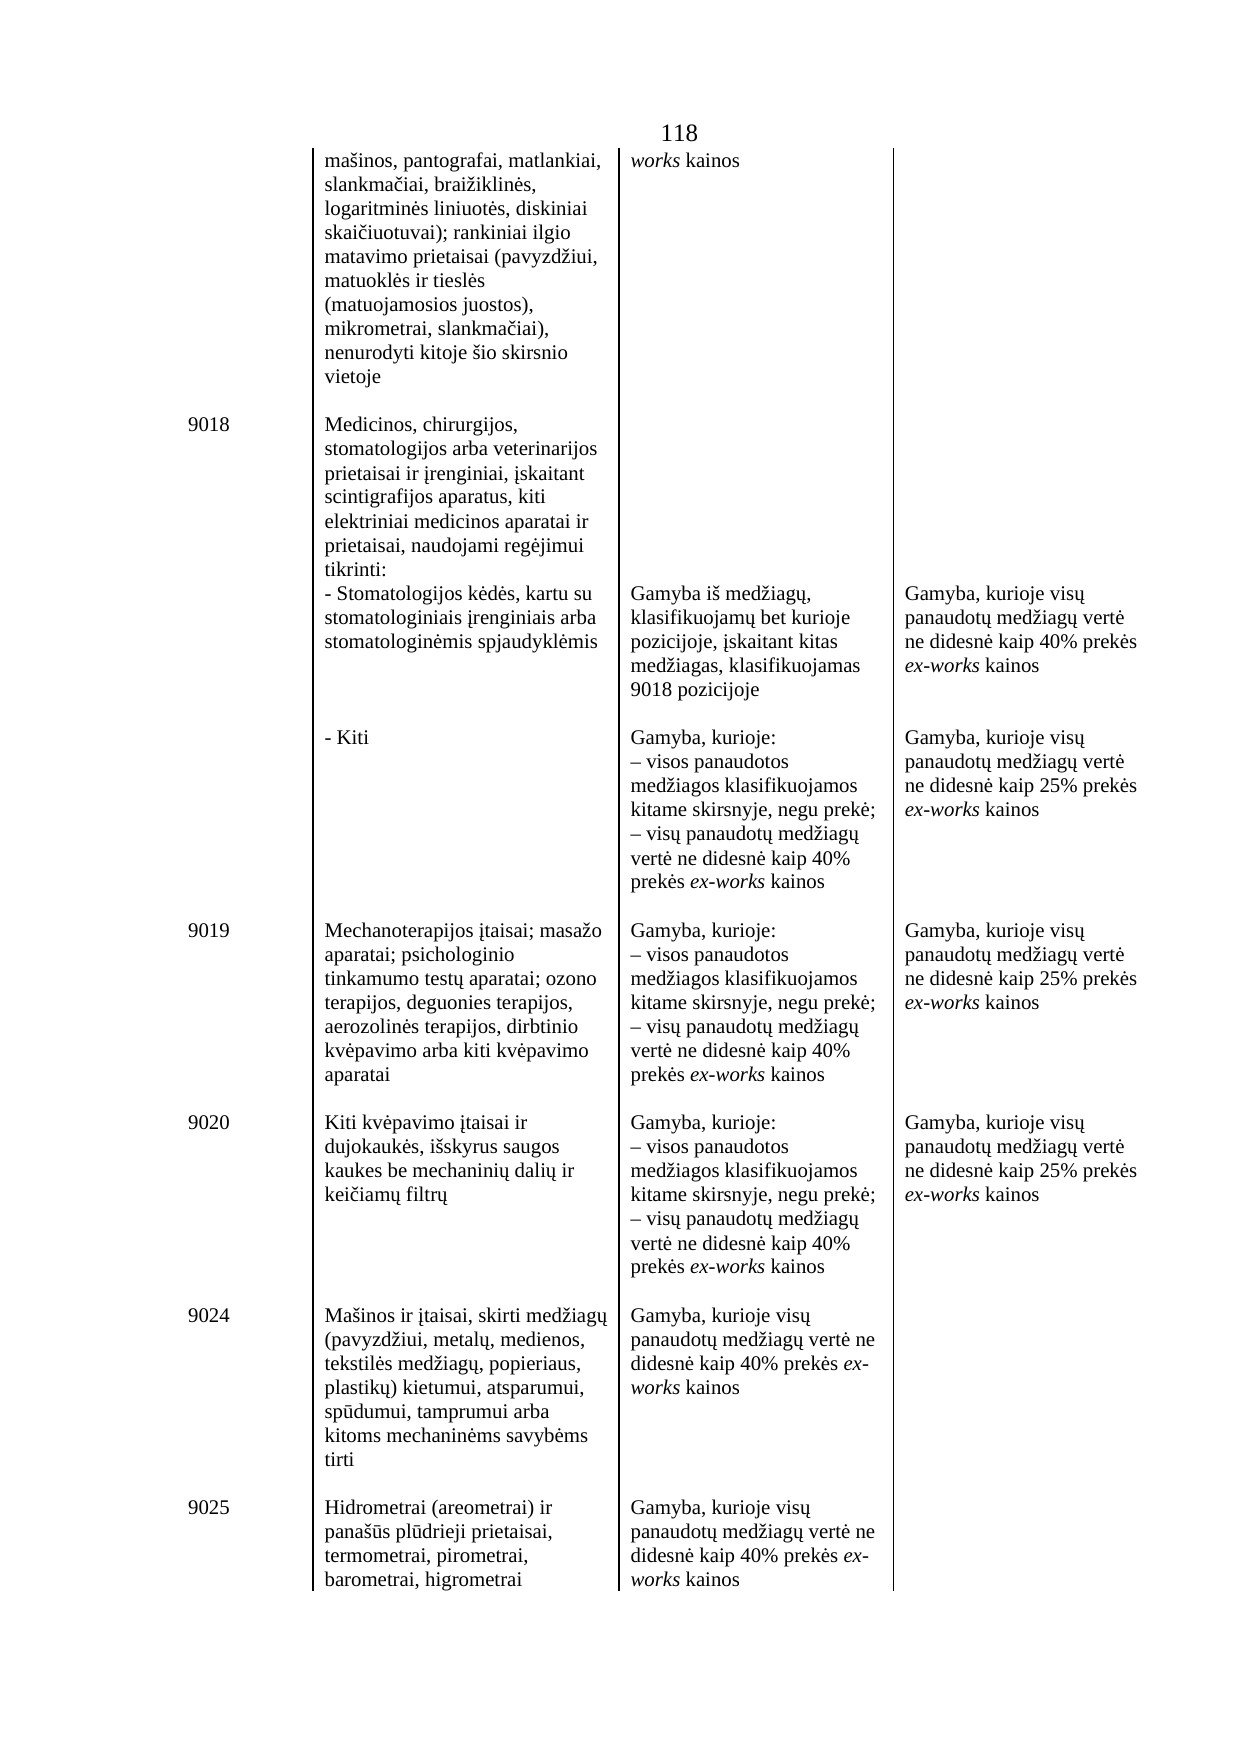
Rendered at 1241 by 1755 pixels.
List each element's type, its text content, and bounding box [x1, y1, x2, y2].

table_cell works kainos [620, 148, 893, 412]
table_cell Mašinos ir įtaisai, skirti medžiagų (pavyzdžiui, metalų, medienos, tekstilės medžiagų, popieriaus, plastikų) kietumui, atsparumui, spūdumui, tamprumui arba kitoms mechaninėms savybėms tirti [314, 1303, 618, 1495]
table_cell [1165, 581, 1171, 725]
table_cell Gamyba iš medžiagų, klasifikuojamų bet kurioje pozicijoje, įskaitant kitas medžiagas, klasifikuojamas 9018 pozicijoje [620, 581, 893, 725]
table_cell Gamyba, kurioje visų panaudotų medžiagų vertė ne didesnė kaip 25% prekės ex-works kainos [894, 725, 1160, 918]
table_cell [177, 148, 312, 412]
table_cell 9020 [177, 1110, 312, 1303]
table_cell [1175, 1495, 1181, 1591]
table_cell [1160, 725, 1165, 918]
table_cell 9024 [177, 1303, 312, 1495]
table_cell [1160, 412, 1165, 581]
table_cell [1171, 148, 1175, 412]
table_cell Gamyba, kurioje visų panaudotų medžiagų vertė ne didesnė kaip 25% prekės ex-works kainos [894, 1110, 1160, 1303]
table_cell [1175, 412, 1181, 581]
table_cell [1160, 918, 1165, 1110]
table_cell Gamyba, kurioje: – visos panaudotos medžiagos klasifikuojamos kitame skirsnyje, negu prekė; – visų panaudotų medžiagų vertė ne didesnė kaip 40% prekės ex-works kainos [620, 918, 893, 1110]
table_cell [894, 412, 1160, 581]
table_cell [1165, 1495, 1171, 1591]
table_cell [894, 148, 1160, 412]
table_cell Kiti kvėpavimo įtaisai ir dujokaukės, išskyrus saugos kaukes be mechaninių dalių ir keičiamų filtrų [314, 1110, 618, 1303]
table_cell - Kiti [314, 725, 618, 918]
table_cell [620, 412, 893, 581]
table_cell 9025 [177, 1495, 312, 1591]
table_cell Gamyba, kurioje visų panaudotų medžiagų vertė ne didesnė kaip 40% prekės ex-works kainos [620, 1303, 893, 1495]
table_cell [1171, 581, 1175, 725]
table_cell Gamyba, kurioje: – visos panaudotos medžiagos klasifikuojamos kitame skirsnyje, negu prekė; – visų panaudotų medžiagų vertė ne didesnė kaip 40% prekės ex-works kainos [620, 1110, 893, 1303]
table_cell Gamyba, kurioje: – visos panaudotos medžiagos klasifikuojamos kitame skirsnyje, negu prekė; – visų panaudotų medžiagų vertė ne didesnė kaip 40% prekės ex-works kainos [620, 725, 893, 918]
table_cell [1165, 148, 1171, 412]
table_cell [894, 1303, 1160, 1495]
table_cell [1171, 918, 1175, 1110]
table_cell [1165, 918, 1171, 1110]
table_cell [894, 1495, 1160, 1591]
table_cell Mechanoterapijos įtaisai; masažo aparatai; psichologinio tinkamumo testų aparatai; ozono terapijos, deguonies terapijos, aerozolinės terapijos, dirbtinio kvėpavimo arba kiti kvėpavimo aparatai [314, 918, 618, 1110]
table_cell [1160, 1303, 1165, 1495]
table_cell [1175, 1303, 1181, 1495]
table_cell 9019 [177, 918, 312, 1110]
table_cell Gamyba, kurioje visų panaudotų medžiagų vertė ne didesnė kaip 25% prekės ex-works kainos [894, 918, 1160, 1110]
table_cell [1165, 1110, 1171, 1303]
table_cell [1160, 581, 1165, 725]
table_cell [1171, 1495, 1175, 1591]
table_cell [1165, 725, 1171, 918]
table_cell [177, 581, 312, 725]
table_cell [1165, 1303, 1171, 1495]
table_cell [1175, 148, 1181, 412]
table_cell [1175, 1110, 1181, 1303]
table_cell [177, 725, 312, 918]
table_cell Hidrometrai (areometrai) ir panašūs plūdrieji prietaisai, termometrai, pirometrai, barometrai, higrometrai [314, 1495, 618, 1591]
table_cell [1160, 1495, 1165, 1591]
table_cell Medicinos, chirurgijos, stomatologijos arba veterinarijos prietaisai ir įrenginiai, įskaitant scintigrafijos aparatus, kiti elektriniai medicinos aparatai ir prietaisai, naudojami regėjimui tikrinti: [314, 412, 618, 581]
table_cell mašinos, pantografai, matlankiai, slankmačiai, braižiklinės, logaritminės liniuotės, diskiniai skaičiuotuvai); rankiniai ilgio matavimo prietaisai (pavyzdžiui, matuoklės ir tieslės (matuojamosios juostos), mikrometrai, slankmačiai), nenurodyti kitoje šio skirsnio vietoje [314, 148, 618, 412]
table_cell [1175, 581, 1181, 725]
table_cell [1165, 412, 1171, 581]
table_cell 9018 [177, 412, 312, 581]
table_cell [1171, 725, 1175, 918]
table_cell [1171, 1110, 1175, 1303]
table_cell [1171, 1303, 1175, 1495]
table_cell [1175, 725, 1181, 918]
table_cell [1160, 148, 1165, 412]
table_cell Gamyba, kurioje visų panaudotų medžiagų vertė ne didesnė kaip 40% prekės ex-works kainos [620, 1495, 893, 1591]
table_cell - Stomatologijos kėdės, kartu su stomatologiniais įrenginiais arba stomatologinėmis spjaudyklėmis [314, 581, 618, 725]
table_cell [1160, 1110, 1165, 1303]
table_cell [1171, 412, 1175, 581]
table_cell [1175, 918, 1181, 1110]
table_cell Gamyba, kurioje visų panaudotų medžiagų vertė ne didesnė kaip 40% prekės ex-works kainos [894, 581, 1160, 725]
